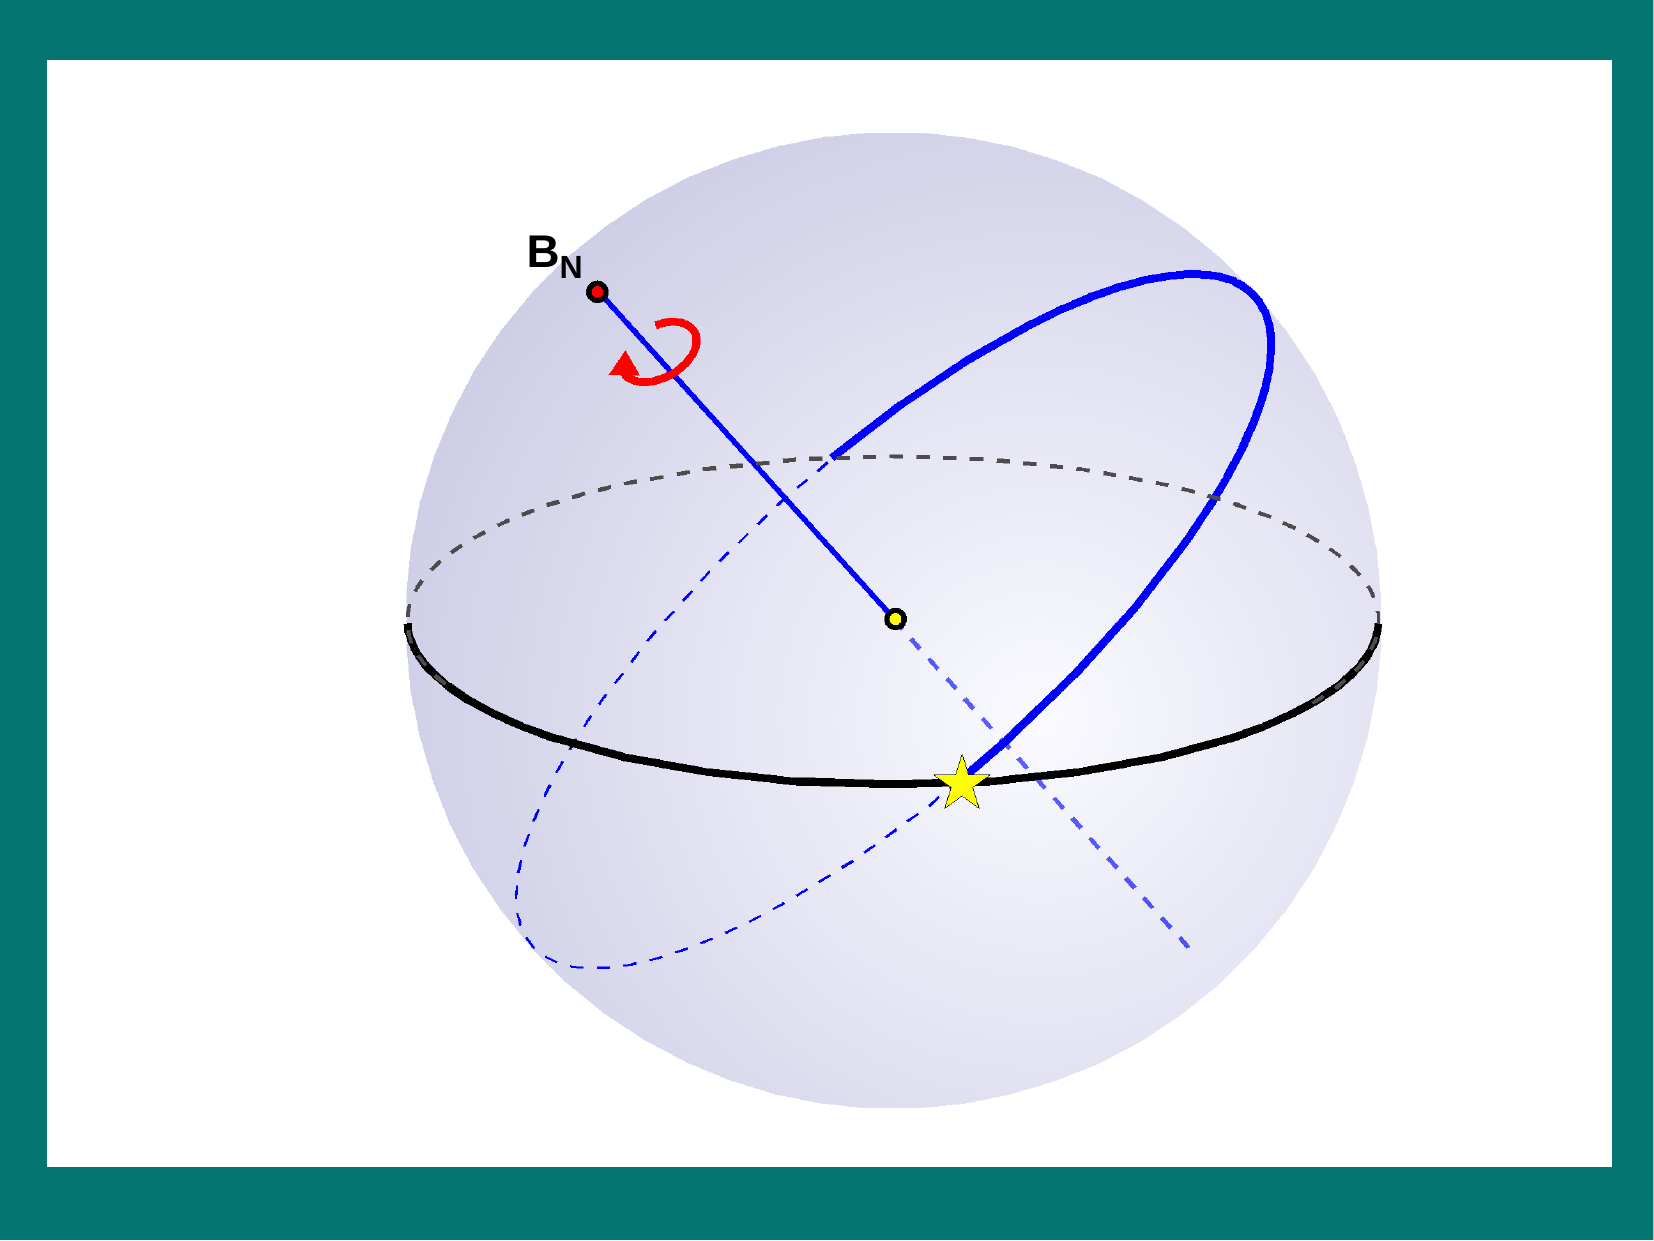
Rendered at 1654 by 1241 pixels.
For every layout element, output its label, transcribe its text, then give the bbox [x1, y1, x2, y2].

text_box BN [511, 218, 598, 293]
picture [47, 60, 1612, 1168]
